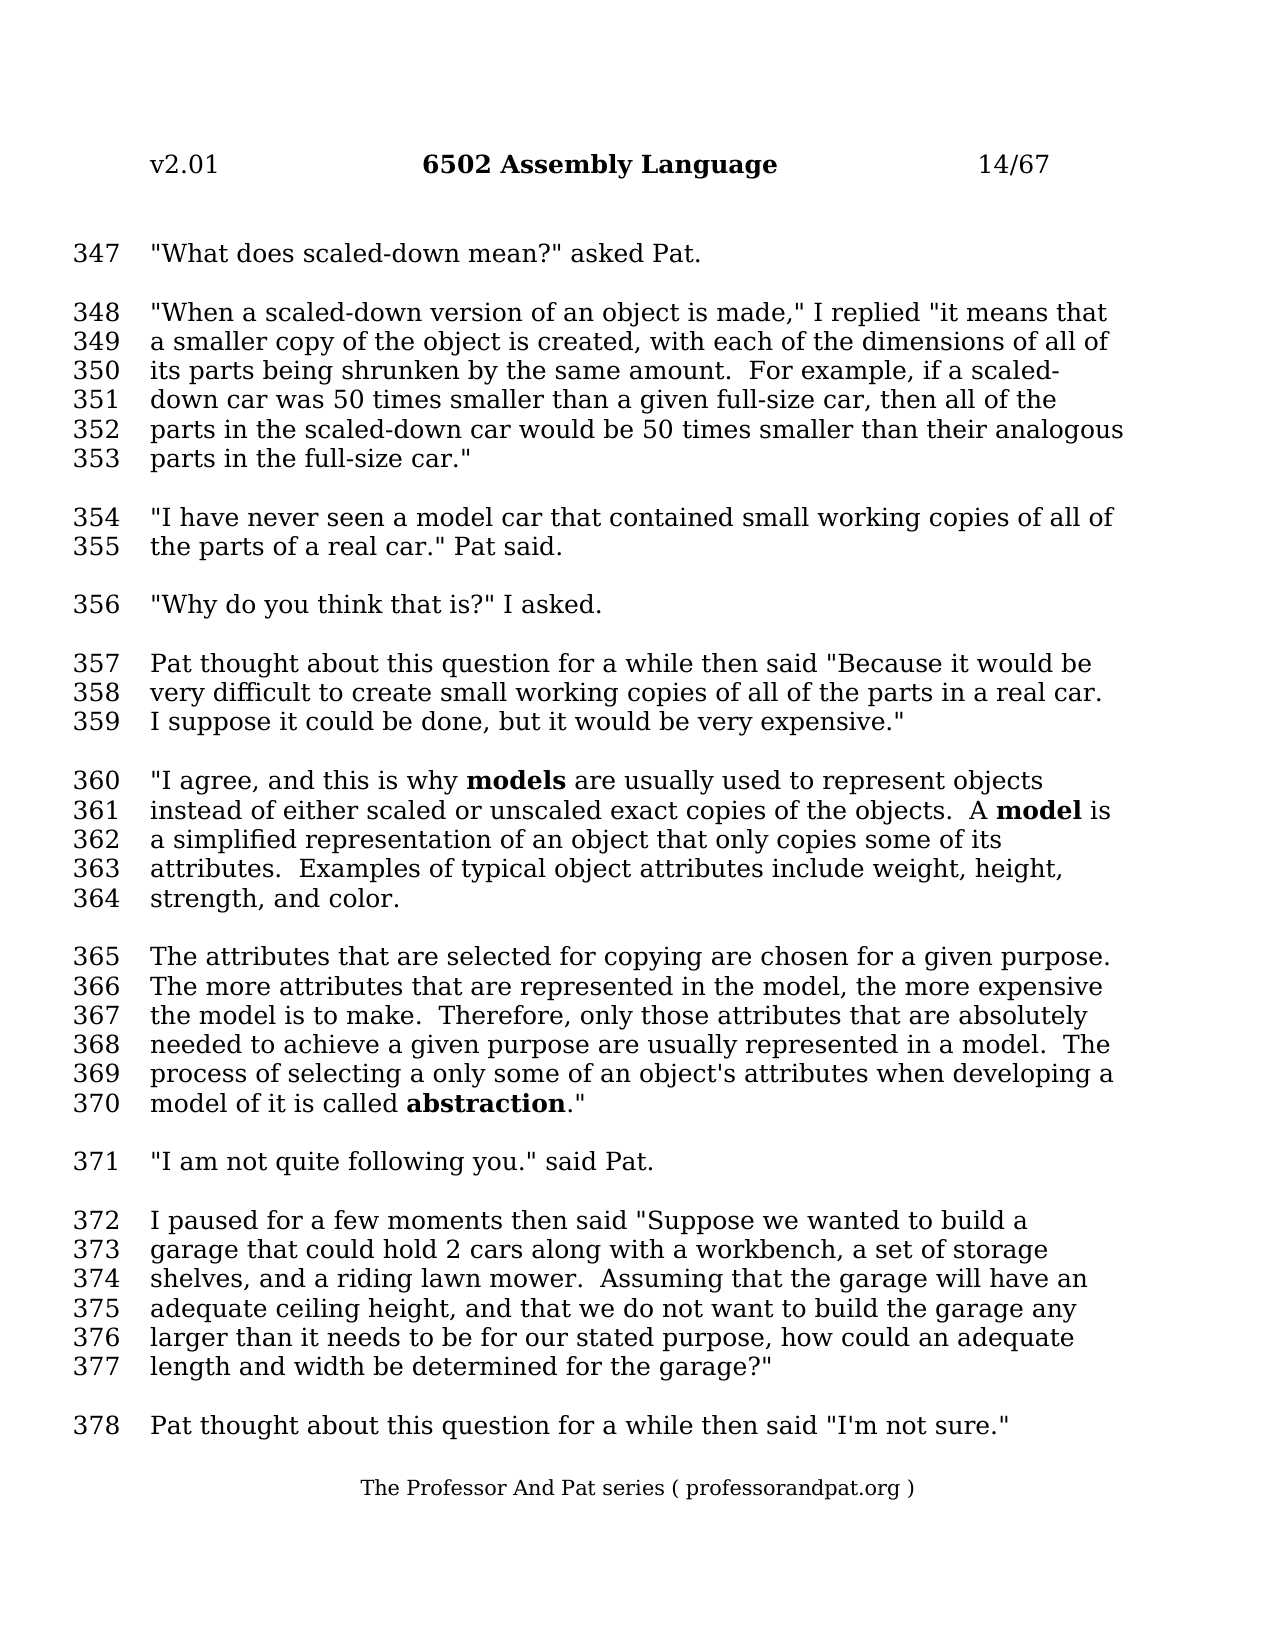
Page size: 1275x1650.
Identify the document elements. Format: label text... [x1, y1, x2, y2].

text Pat thought about this question for a while then said "Because it would be very difficult to create small working copies of all of the parts in a real car. I suppose it could be done, but it would be very expensive." [150, 649, 1125, 737]
text I paused for a few moments then said "Suppose we wanted to build a garage that could hold 2 cars along with a workbench, a set of storage shelves, and a riding lawn mower. Assuming that the garage will have an adequate ceiling height, and that we do not want to build the garage any larger than it needs to be for our stated purpose, how could an adequate length and width be determined for the garage?" [150, 1206, 1125, 1382]
text "What does scaled-down mean?" asked Pat. [150, 239, 1125, 268]
text Pat thought about this question for a while then said "I'm not sure." [150, 1411, 1125, 1440]
text "When a scaled-down version of an object is made," I replied "it means that a smaller copy of the object is created, with each of the dimensions of all of its parts being shrunken by the same amount. For example, if a scaled-down car was 50 times smaller than a given full-size car, then all of the parts in the scaled-down car would be 50 times smaller than their analogous parts in the full-size car." [150, 298, 1125, 473]
text "I am not quite following you." said Pat. [150, 1148, 1125, 1177]
text The attributes that are selected for copying are chosen for a given purpose. The more attributes that are represented in the model, the more expensive the model is to make. Therefore, only those attributes that are absolutely needed to achieve a given purpose are usually represented in a model. The process of selecting a only some of an object's attributes when developing a model of it is called abstraction." [150, 942, 1125, 1118]
text "Why do you think that is?" I asked. [150, 591, 1125, 620]
text "I agree, and this is why models are usually used to represent objects instead of either scaled or unscaled exact copies of the objects. A model is a simplified representation of an object that only copies some of its attributes. Examples of typical object attributes include weight, height, strength, and color. [150, 766, 1125, 913]
text "I have never seen a model car that contained small working copies of all of the parts of a real car." Pat said. [150, 503, 1125, 561]
